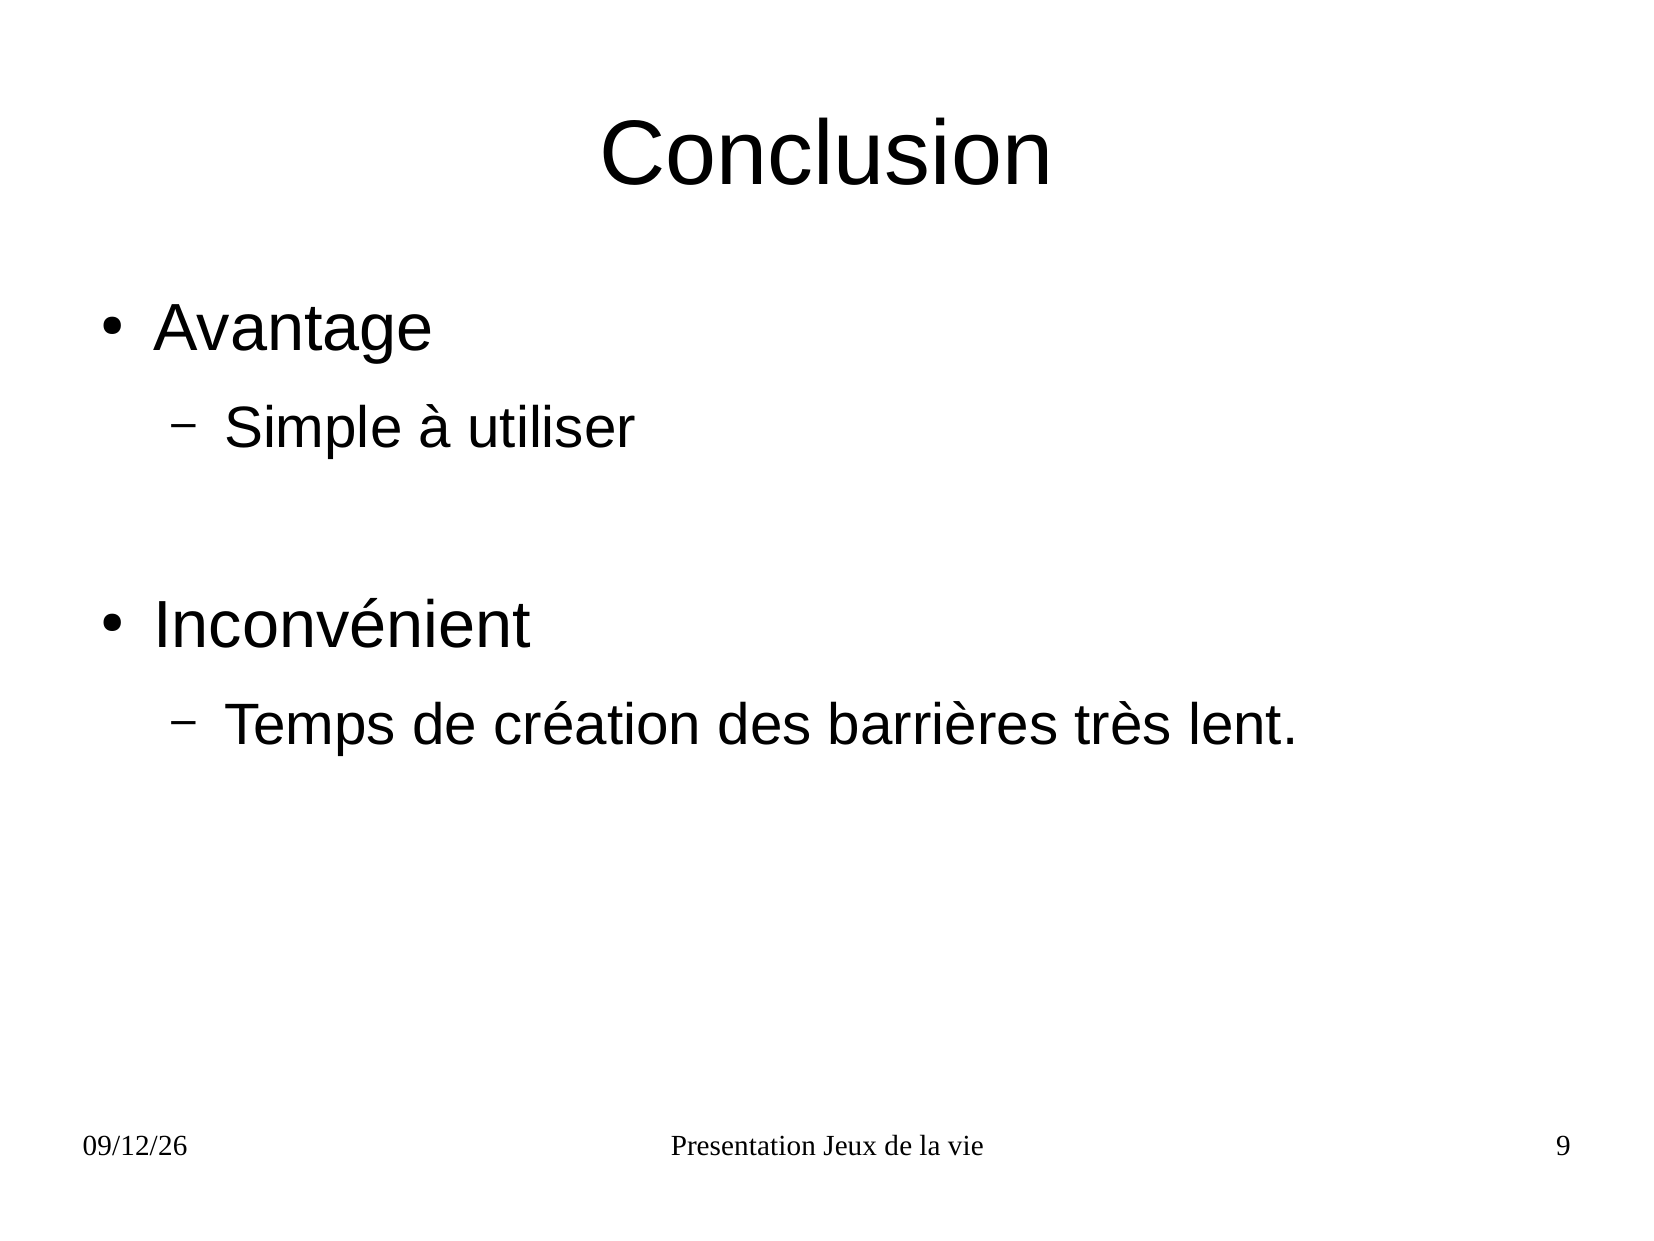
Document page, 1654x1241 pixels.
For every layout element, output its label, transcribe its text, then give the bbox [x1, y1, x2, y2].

list Avantage Simple à utiliser Inconvénient Temps de création des barrières très lent. [82, 290, 1538, 1010]
title Conclusion [82, 49, 1571, 257]
